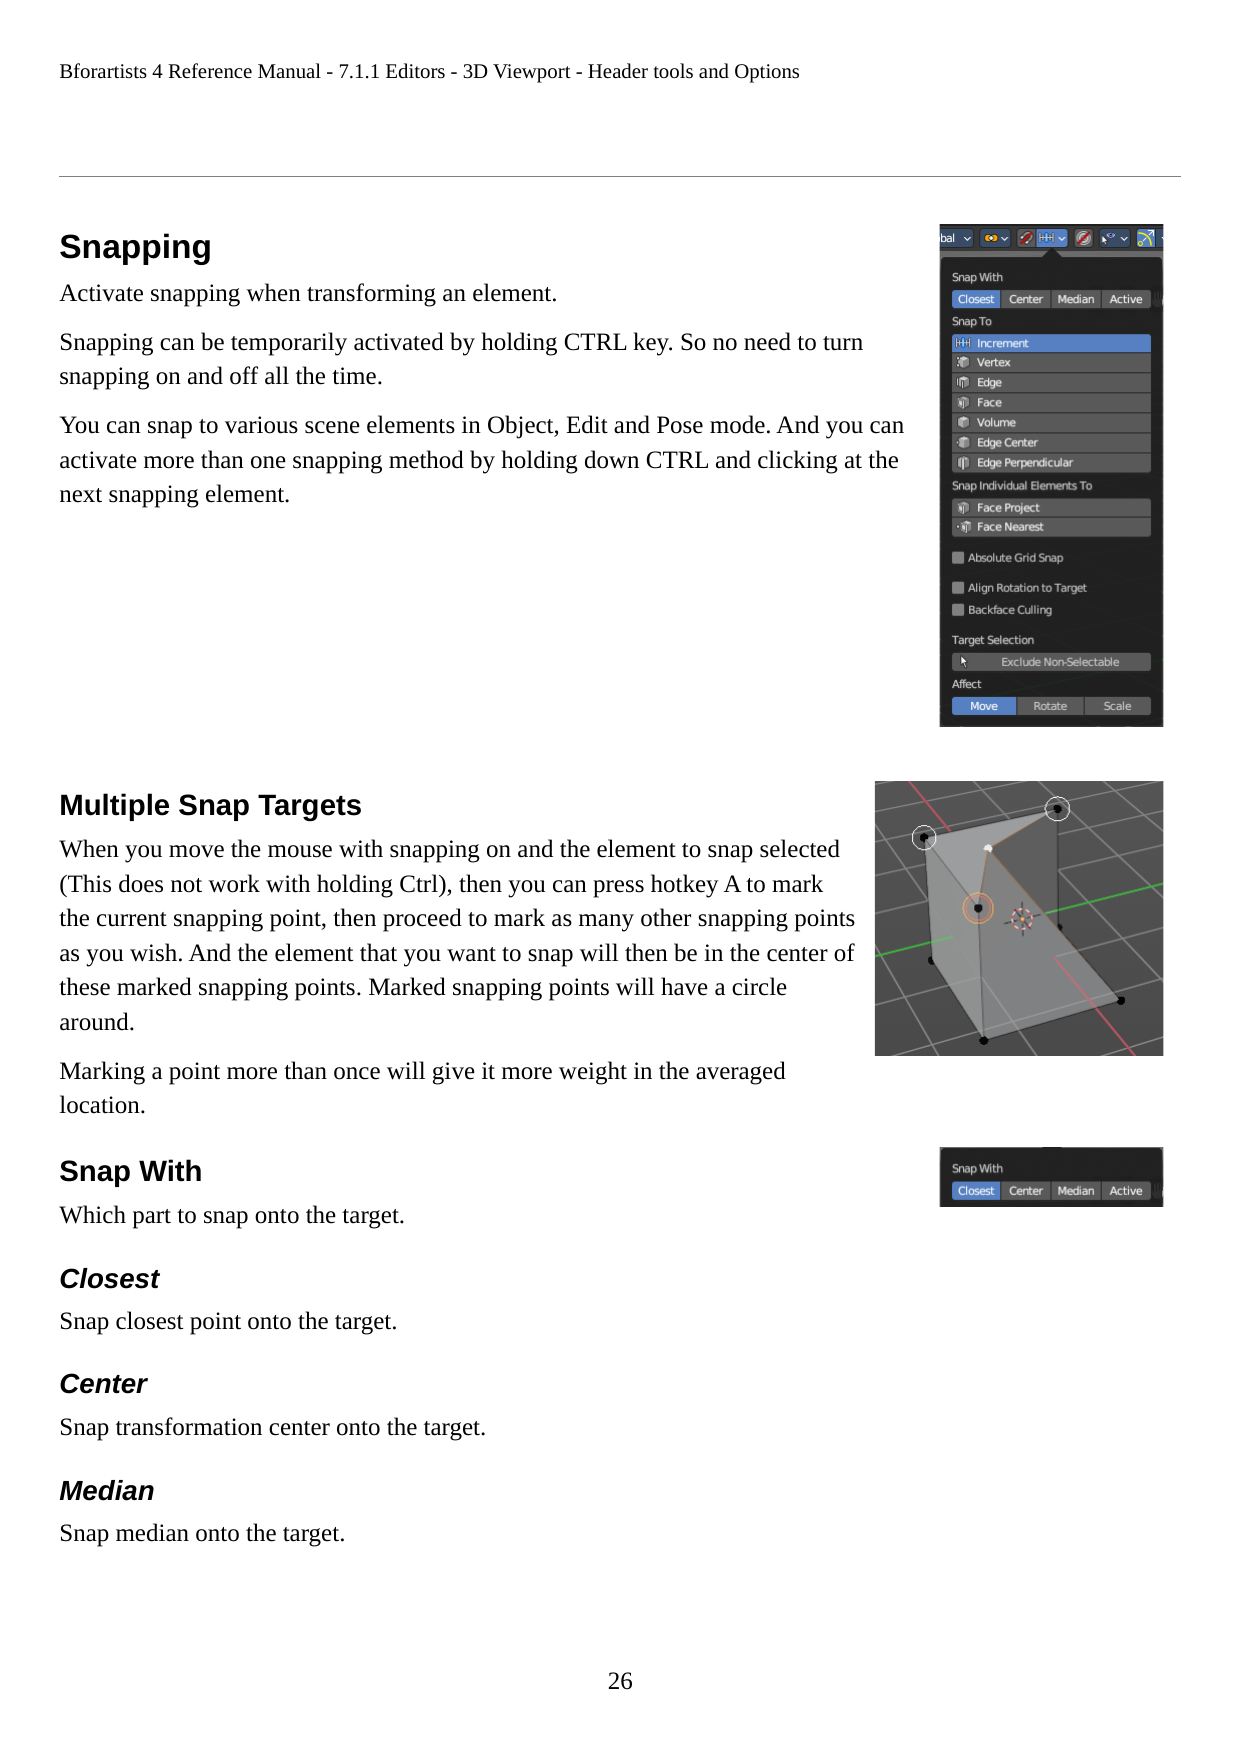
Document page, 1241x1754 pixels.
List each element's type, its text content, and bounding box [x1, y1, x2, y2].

subtitle Closest [59, 1262, 1181, 1294]
subtitle [1164, 788, 1181, 822]
text Activate snapping when transforming an element. [59, 278, 939, 307]
text Marking a point more than once will give it more weight in the averaged location. [59, 1056, 1181, 1119]
text Which part to snap onto the target. [59, 1200, 1181, 1229]
picture [874, 781, 1164, 1056]
subtitle Median [59, 1474, 1181, 1506]
text When you move the mouse with snapping on and the element to snap selected (This does not work with holding Ctrl), then you can press hotkey A to mark the current snapping point, then proceed to mark as many other snapping points as you wish. And the element that you want to snap will then be in the center of these marked snapping points. Marked snapping points will have a circle around. [59, 834, 874, 1036]
subtitle Snapping [59, 227, 939, 265]
subtitle [1164, 227, 1181, 265]
text Snap median onto the target. [59, 1518, 1181, 1547]
picture [939, 224, 1164, 727]
subtitle Snap With [59, 1154, 939, 1188]
subtitle Multiple Snap Targets [59, 788, 874, 822]
text Snap transformation center onto the target. [59, 1412, 1181, 1441]
subtitle Center [59, 1368, 1181, 1400]
subtitle [1164, 1154, 1181, 1188]
text Snapping can be temporarily activated by holding CTRL key. So no need to turn snapping on and off all the time. [59, 327, 939, 390]
text You can snap to various scene elements in Object, Edit and Pose mode. And you can activate more than one snapping method by holding down CTRL and clicking at the next snapping element. [59, 410, 939, 508]
text Snap closest point onto the target. [59, 1306, 1181, 1335]
picture [939, 1147, 1164, 1207]
